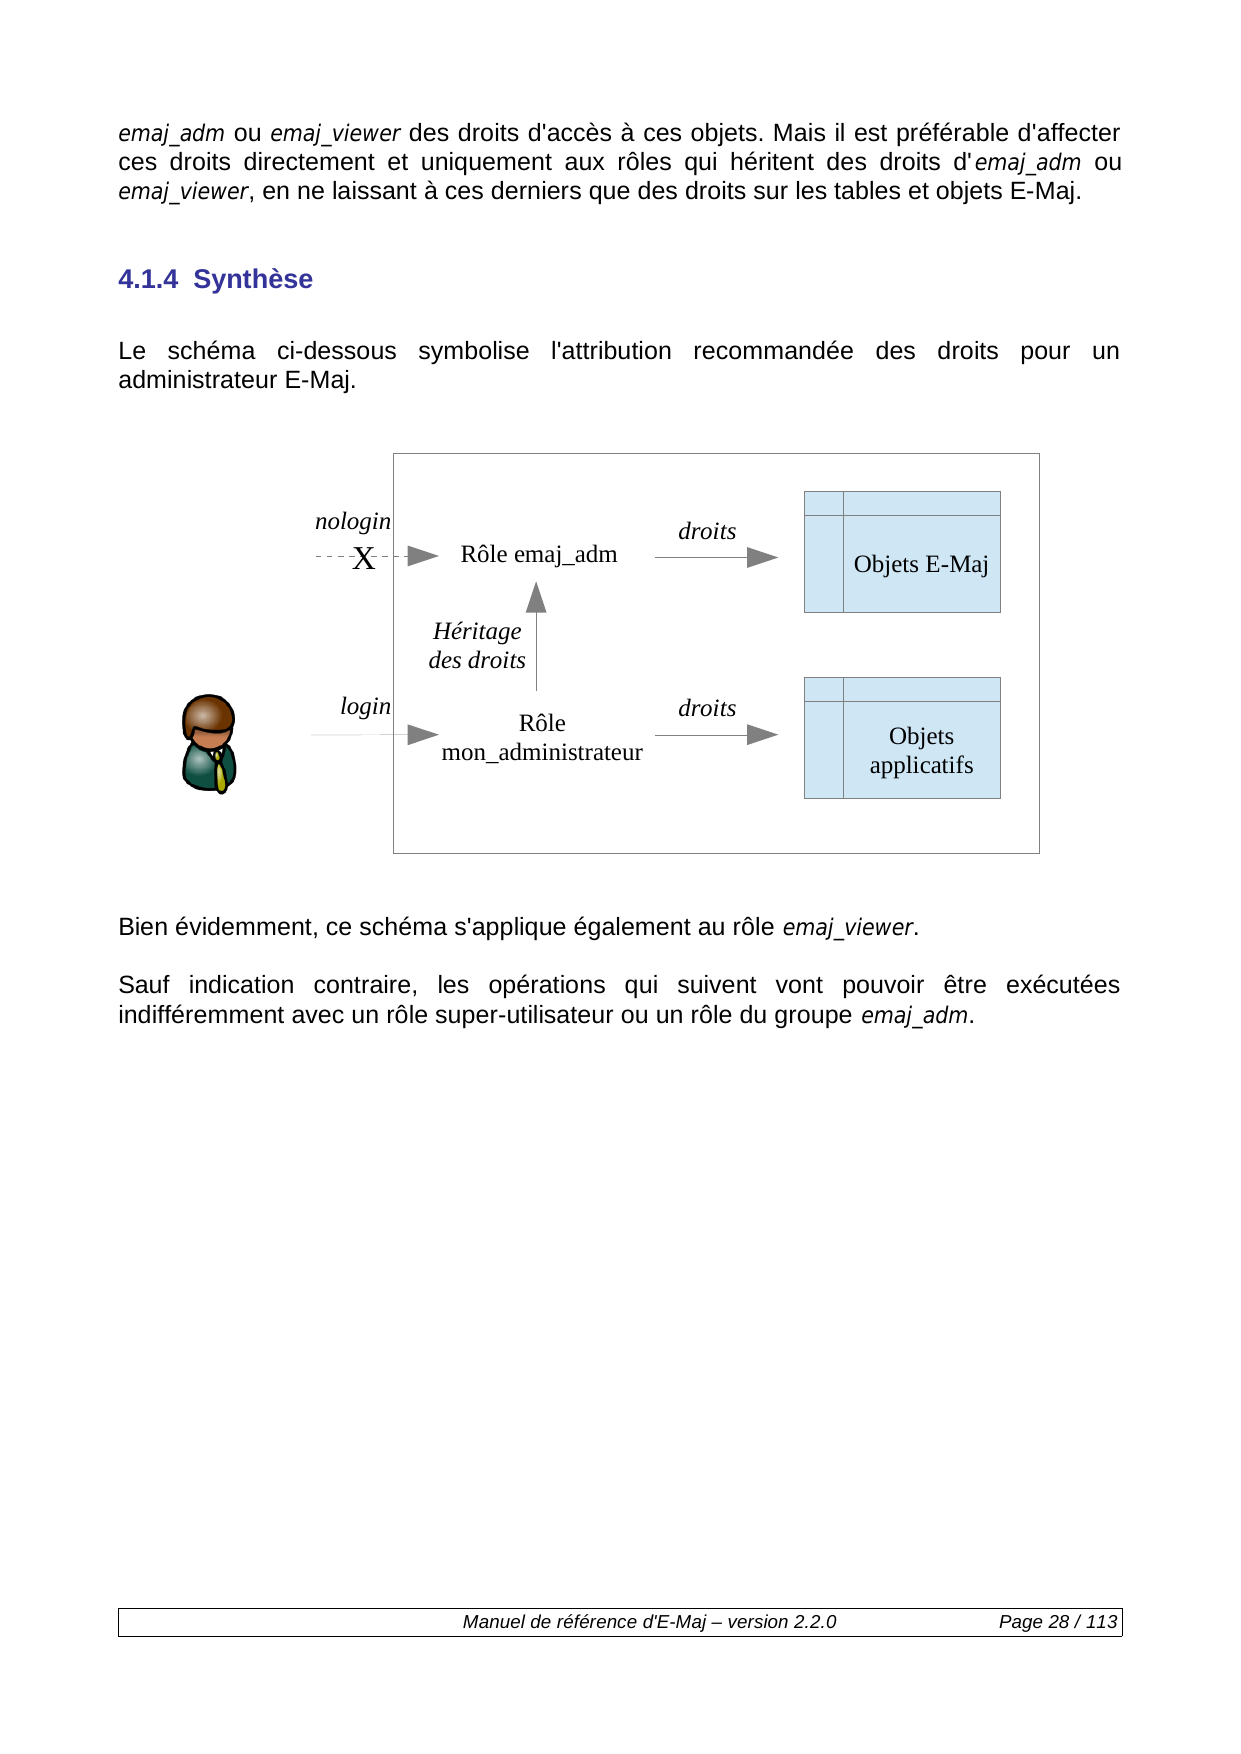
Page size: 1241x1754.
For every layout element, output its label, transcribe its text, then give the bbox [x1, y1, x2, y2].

text Sauf indication contraire, les opérations qui suivent vont pouvoir être exécutées indifféremment avec un rôle super-utilisateur ou un rôle du groupe emaj_adm. [118, 970, 1122, 1028]
text Bien évidemment, ce schéma s'applique également au rôle emaj_viewer. [118, 912, 1122, 941]
subtitle Synthèse [118, 263, 1122, 294]
text Le schéma ci-dessous symbolise l'attribution recommandée des droits pour un administrateur E-Maj. [118, 336, 1122, 394]
picture [159, 690, 258, 796]
text emaj_adm ou emaj_viewer des droits d'accès à ces objets. Mais il est préférable d'affecter ces droits directement et uniquement aux rôles qui héritent des droits d'emaj_adm ou emaj_viewer, en ne laissant à ces derniers que des droits sur les tables et objets E-Maj. [118, 118, 1122, 205]
